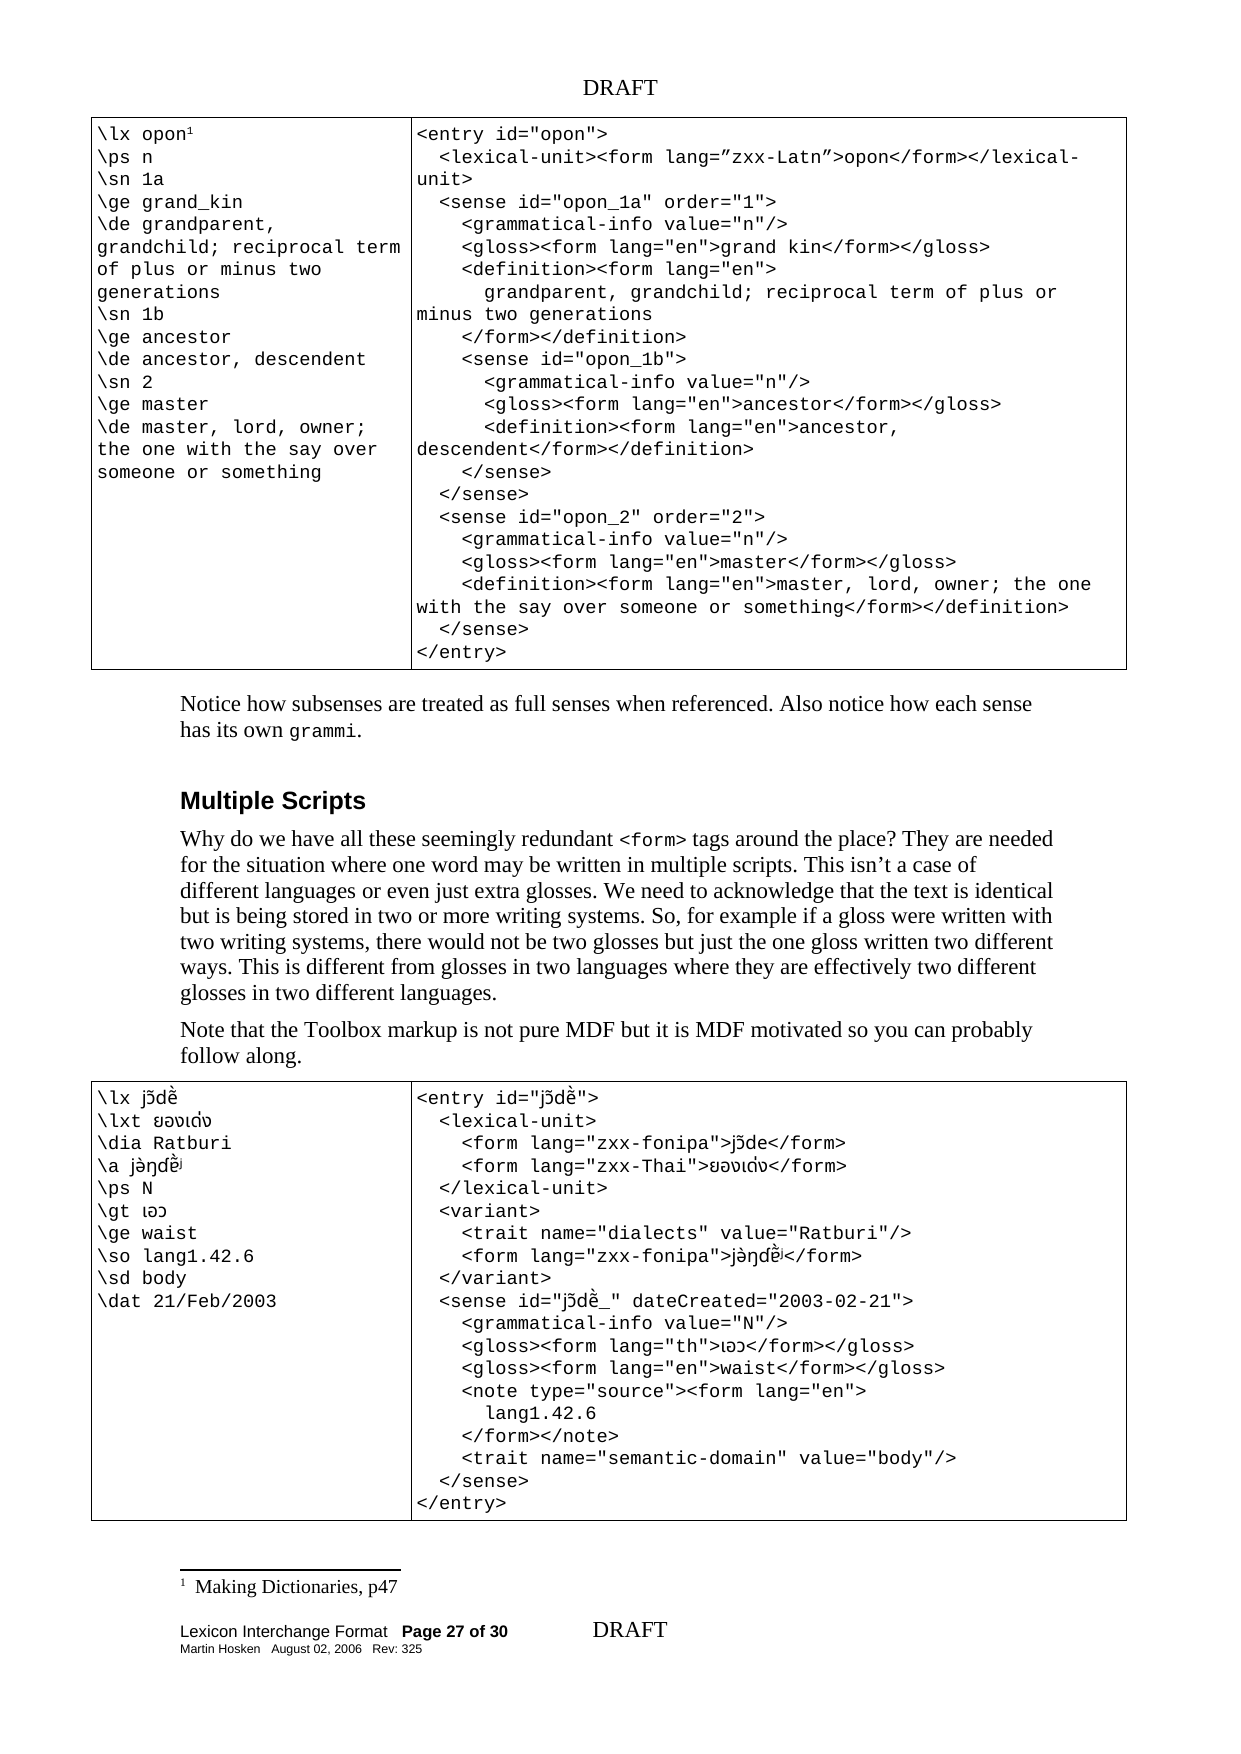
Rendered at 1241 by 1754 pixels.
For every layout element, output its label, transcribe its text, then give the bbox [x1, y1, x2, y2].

text Why do we have all these seemingly redundant <form> tags around the place? They are needed for the situation where one word may be written in multiple scripts. This isn’t a case of different languages or even just extra glosses. We need to acknowledge that the text is identical but is being stored in two or more writing systems. So, for example if a gloss were written with two writing systems, there would not be two glosses but just the one gloss written two different ways. This is different from glosses in two languages where they are effectively two different glosses in two different languages. [180, 826, 1061, 1005]
table_header \lx opon \ps n \sn 1a \ge grand_kin \de grandparent, grandchild; reciprocal term of plus or minus two generations \sn 1b \ge ancestor \de ancestor, descendent \sn 2 \ge master \de master, lord, owner; the one with the say over someone or something [92, 118, 411, 668]
text Note that the Toolbox markup is not pure MDF but it is MDF motivated so you can probably follow along. [180, 1017, 1061, 1068]
table_header <entry id="opon"> <lexical-unit><form lang=”zxx-Latn”>opon</form></lexical-unit> <sense id="opon_1a" order="1"> <grammatical-info value="n"/> <gloss><form lang="en">grand kin</form></gloss> <definition><form lang="en"> grandparent, grandchild; reciprocal term of plus or minus two generations </form></definition> <sense id="opon_1b"> <grammatical-info value="n"/> <gloss><form lang="en">ancestor</form></gloss> <definition><form lang="en">ancestor, descendent</form></definition> </sense> </sense> <sense id="opon_2" order="2"> <grammatical-info value="n"/> <gloss><form lang="en">master</form></gloss> <definition><form lang="en">master, lord, owner; the one with the say over someone or something</form></definition> </sense> </entry> [412, 118, 1126, 668]
subtitle Multiple Scripts [180, 787, 1061, 814]
table_header \lx jɔ̃dẽ̀ \lxt ยองเด่ง \dia Ratburi \a jə̀ŋɗɐ̃̀ʲ \ps N \gt เอว \ge waist \so lang1.42.6 \sd body \dat 21/Feb/2003 [92, 1082, 411, 1520]
text Notice how subsenses are treated as full senses when referenced. Also notice how each sense has its own grammi. [180, 691, 1061, 743]
table_header <entry id="jɔ̃dẽ̀"> <lexical-unit> <form lang="zxx-fonipa">jɔ̃de</form> <form lang="zxx-Thai">ยองเด่ง</form> </lexical-unit> <variant> <trait name="dialects" value="Ratburi"/> <form lang="zxx-fonipa">jə̀ŋɗɐ̃̀ʲ</form> </variant> <sense id="jɔ̃dẽ̀_" dateCreated="2003-02-21"> <grammatical-info value="N"/> <gloss><form lang="th">เอว</form></gloss> <gloss><form lang="en">waist</form></gloss> <note type="source"><form lang="en"> lang1.42.6 </form></note> <trait name="semantic-domain" value="body"/> </sense> </entry> [412, 1082, 1126, 1520]
